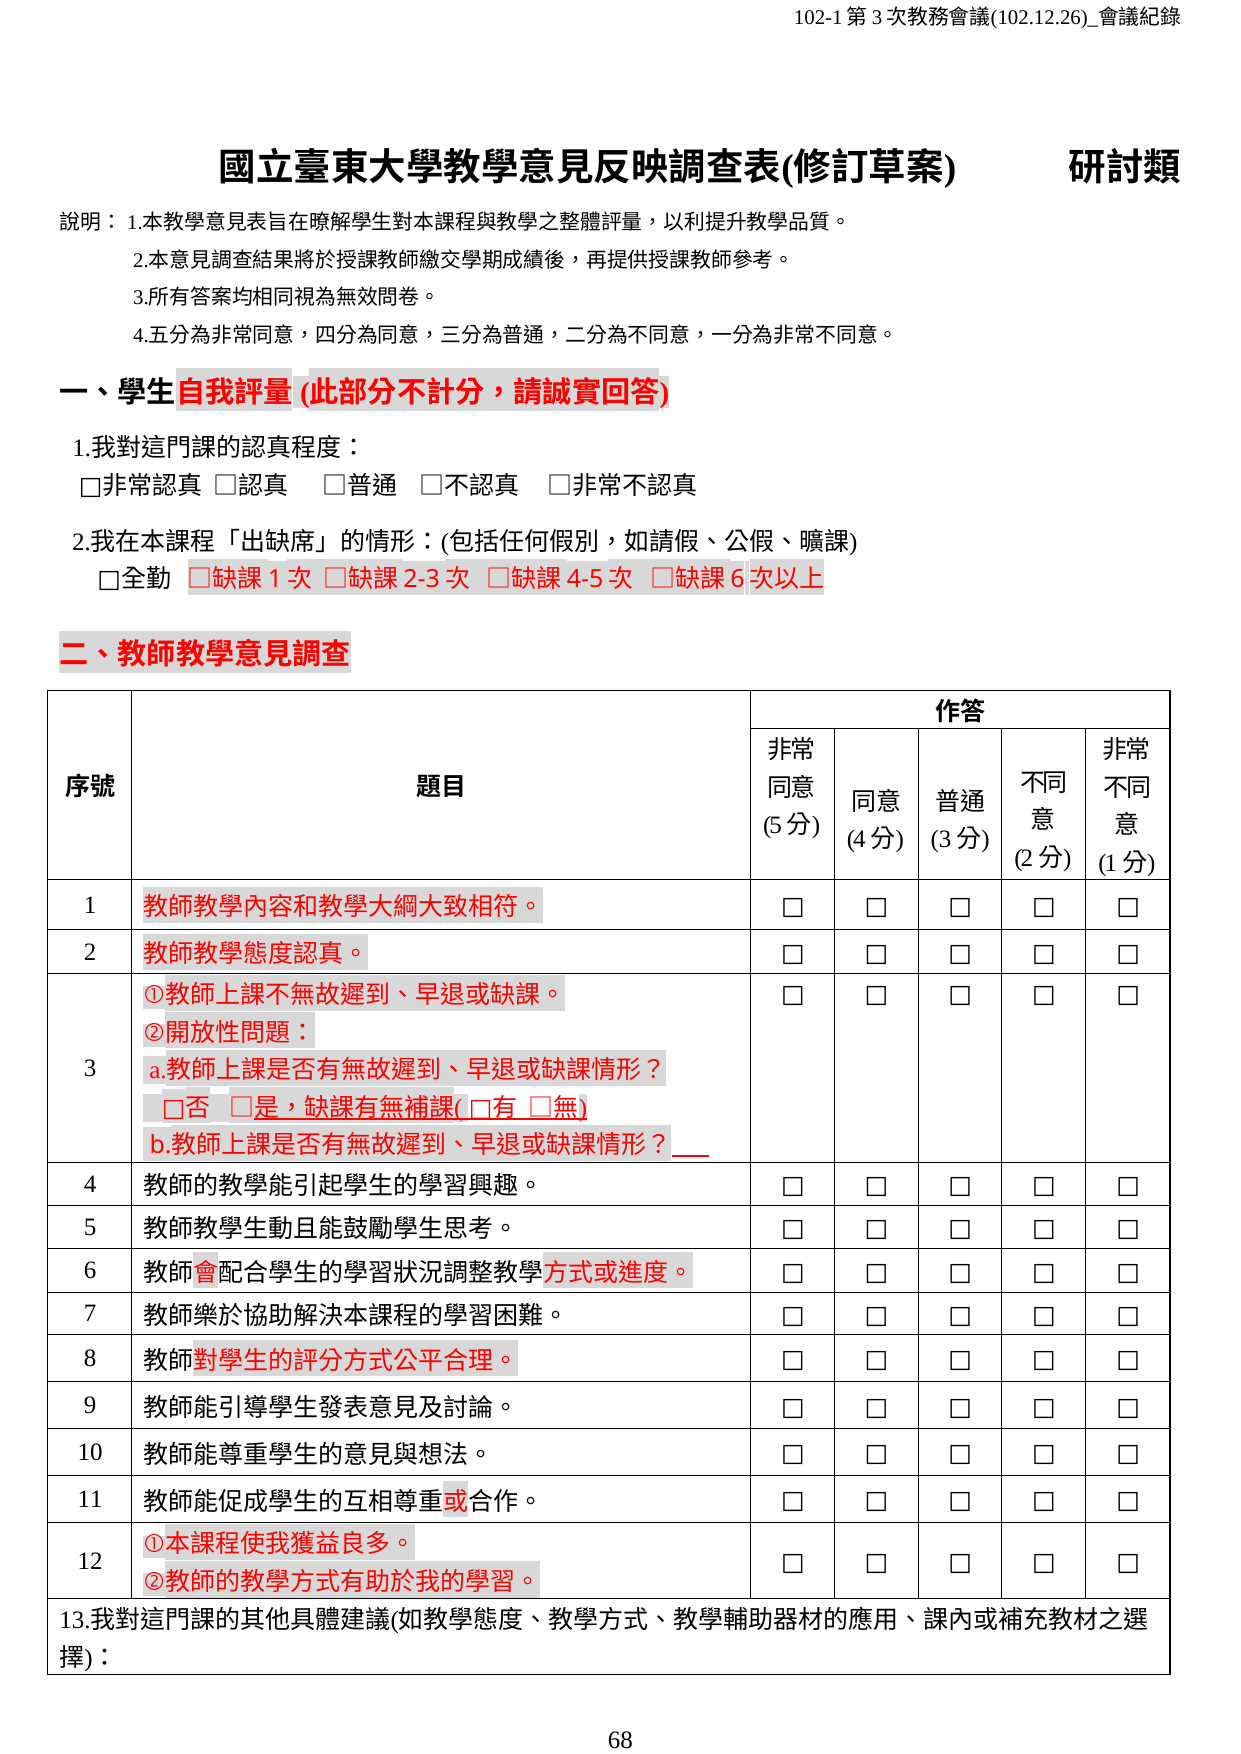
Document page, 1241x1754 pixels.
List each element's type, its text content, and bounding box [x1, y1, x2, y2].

table_cell □ [1002, 1249, 1085, 1292]
table_cell □ [919, 1476, 1001, 1522]
table_cell □ [1086, 1382, 1169, 1428]
table_cell □ [751, 1476, 834, 1522]
table_cell 教師教學內容和教學大綱大致相符。 [132, 880, 750, 929]
table_cell □ [1086, 880, 1169, 929]
table_cell □ [1002, 1429, 1085, 1475]
table_cell 教師能尊重學生的意見與想法。 [132, 1429, 750, 1475]
table_cell 13.我對這門課的其他具體建議(如教學態度、教學方式、教學輔助器材的應用、課內或補充教材之選擇)： [48, 1599, 1169, 1674]
text 2.我在本課程「出缺席」的情形：(包括任何假別，如請假、公假、曠課) [62, 521, 1181, 558]
text 一、學生自我評量 (此部分不計分，請誠實回答) [59, 352, 1181, 427]
table_cell □ [835, 1523, 918, 1598]
table_cell 同意 (4分) [835, 729, 918, 879]
table_cell □ [919, 930, 1001, 973]
table_cell □ [835, 1249, 918, 1292]
table_cell □ [1086, 1429, 1169, 1475]
table_cell 2 [48, 930, 131, 973]
text 1.我對這門課的認真程度： [63, 427, 1181, 464]
table_cell □ [919, 1249, 1001, 1292]
table_cell □ [751, 1429, 834, 1475]
table_header 題目 [132, 691, 750, 879]
table_cell 教師樂於協助解決本課程的學習困難。 [132, 1293, 750, 1334]
table_cell □ [1086, 974, 1169, 1162]
table_cell □ [751, 880, 834, 929]
table_cell □ [835, 880, 918, 929]
table_cell □ [751, 1382, 834, 1428]
table_cell 非常 同意 (5分) [751, 729, 834, 879]
table_cell □ [835, 1429, 918, 1475]
table_cell □ [1002, 880, 1085, 929]
table_cell 教師教學態度認真。 [132, 930, 750, 973]
table_cell 普通 (3分) [919, 729, 1001, 879]
table_cell □ [1086, 1206, 1169, 1248]
table_cell □ [835, 930, 918, 973]
table_cell □ [919, 1163, 1001, 1205]
table_cell □ [751, 1249, 834, 1292]
table_cell □ [919, 1429, 1001, 1475]
table_cell □ [1002, 1163, 1085, 1205]
table_cell □ [1086, 1476, 1169, 1522]
table_cell □ [919, 1293, 1001, 1334]
table_cell 非常 不同意 (1分) [1086, 729, 1169, 879]
table_cell □ [919, 880, 1001, 929]
table_cell □ [835, 1335, 918, 1381]
text 3.所有答案均相同視為無效問卷。 [133, 277, 1181, 314]
text 2.本意見調查結果將於授課教師繳交學期成績後，再提供授課教師參考。 [133, 239, 1181, 277]
table_cell □ [919, 1335, 1001, 1381]
table_cell □ [751, 1293, 834, 1334]
table_cell □ [1002, 1382, 1085, 1428]
table_cell □ [751, 1523, 834, 1598]
table_cell □ [1002, 930, 1085, 973]
table_cell □ [751, 1163, 834, 1205]
table_cell □ [1086, 1249, 1169, 1292]
table_cell 教師會配合學生的學習狀況調整教學方式或進度。 [132, 1249, 750, 1292]
table_cell 教師對學生的評分方式公平合理。 [132, 1335, 750, 1381]
table_cell □ [919, 974, 1001, 1162]
table_cell □ [1086, 930, 1169, 973]
table_cell □ [1086, 1293, 1169, 1334]
table_cell 1 [48, 880, 131, 929]
table_cell □ [835, 1163, 918, 1205]
text 二、教師教學意見調查 [59, 614, 1181, 689]
table_cell □ [835, 1382, 918, 1428]
table_cell □ [751, 974, 834, 1162]
table_cell 不同意 (2分) [1002, 729, 1085, 879]
table_cell □ [835, 974, 918, 1162]
table_cell 7 [48, 1293, 131, 1334]
table_cell 6 [48, 1249, 131, 1292]
table_cell □ [1002, 1335, 1085, 1381]
table_cell □ [835, 1476, 918, 1522]
table_cell 教師的教學能引起學生的學習興趣。 [132, 1163, 750, 1205]
table_cell 教師上課不無故遲到、早退或缺課。 開放性問題： a.教師上課是否有無故遲到、早退或缺課情形？ □否 □是，缺課有無補課( □有 □無) b.教師上課是否有無故遲到、早退或缺課情形？ [132, 974, 750, 1162]
table_cell □ [919, 1206, 1001, 1248]
table_cell 9 [48, 1382, 131, 1428]
table_header 作答 [751, 691, 1169, 728]
table_cell □ [1086, 1523, 1169, 1598]
table_cell □ [919, 1523, 1001, 1598]
table_cell □ [751, 1335, 834, 1381]
table_cell □ [1002, 1206, 1085, 1248]
table_cell 本課程使我獲益良多。 教師的教學方式有助於我的學習。 [132, 1523, 750, 1598]
table_cell 12 [48, 1523, 131, 1598]
table_cell □ [1002, 1476, 1085, 1522]
table_header 序號 [48, 691, 131, 879]
table_cell □ [1002, 1293, 1085, 1334]
table_cell □ [1086, 1335, 1169, 1381]
table_cell □ [1086, 1163, 1169, 1205]
table_cell □ [835, 1293, 918, 1334]
table_cell □ [919, 1382, 1001, 1428]
table_cell 4 [48, 1163, 131, 1205]
table_cell □ [751, 930, 834, 973]
text □全勤 □缺課1次 □缺課2-3次 □缺課4-5次 □缺課6次以上 [59, 558, 1181, 596]
table_cell □ [751, 1206, 834, 1248]
text 國立臺東大學教學意見反映調查表(修訂草案) 研討類 [59, 127, 1181, 202]
table_cell 8 [48, 1335, 131, 1381]
table_cell 5 [48, 1206, 131, 1248]
table_cell 教師能促成學生的互相尊重或合作。 [132, 1476, 750, 1522]
table_cell □ [835, 1206, 918, 1248]
table_cell 11 [48, 1476, 131, 1522]
table_cell 教師能引導學生發表意見及討論。 [132, 1382, 750, 1428]
table_cell 3 [48, 974, 131, 1162]
text □非常認真 □認真 □普通 □不認真 □非常不認真 [59, 464, 1181, 502]
table_cell 教師教學生動且能鼓勵學生思考。 [132, 1206, 750, 1248]
table_cell 10 [48, 1429, 131, 1475]
text 4.五分為非常同意，四分為同意，三分為普通，二分為不同意，一分為非常不同意。 [133, 314, 1181, 352]
table_cell □ [1002, 1523, 1085, 1598]
text 說明： 1.本教學意見表旨在暸解學生對本課程與教學之整體評量，以利提升教學品質。 [59, 202, 1181, 239]
table_cell □ [1002, 974, 1085, 1162]
